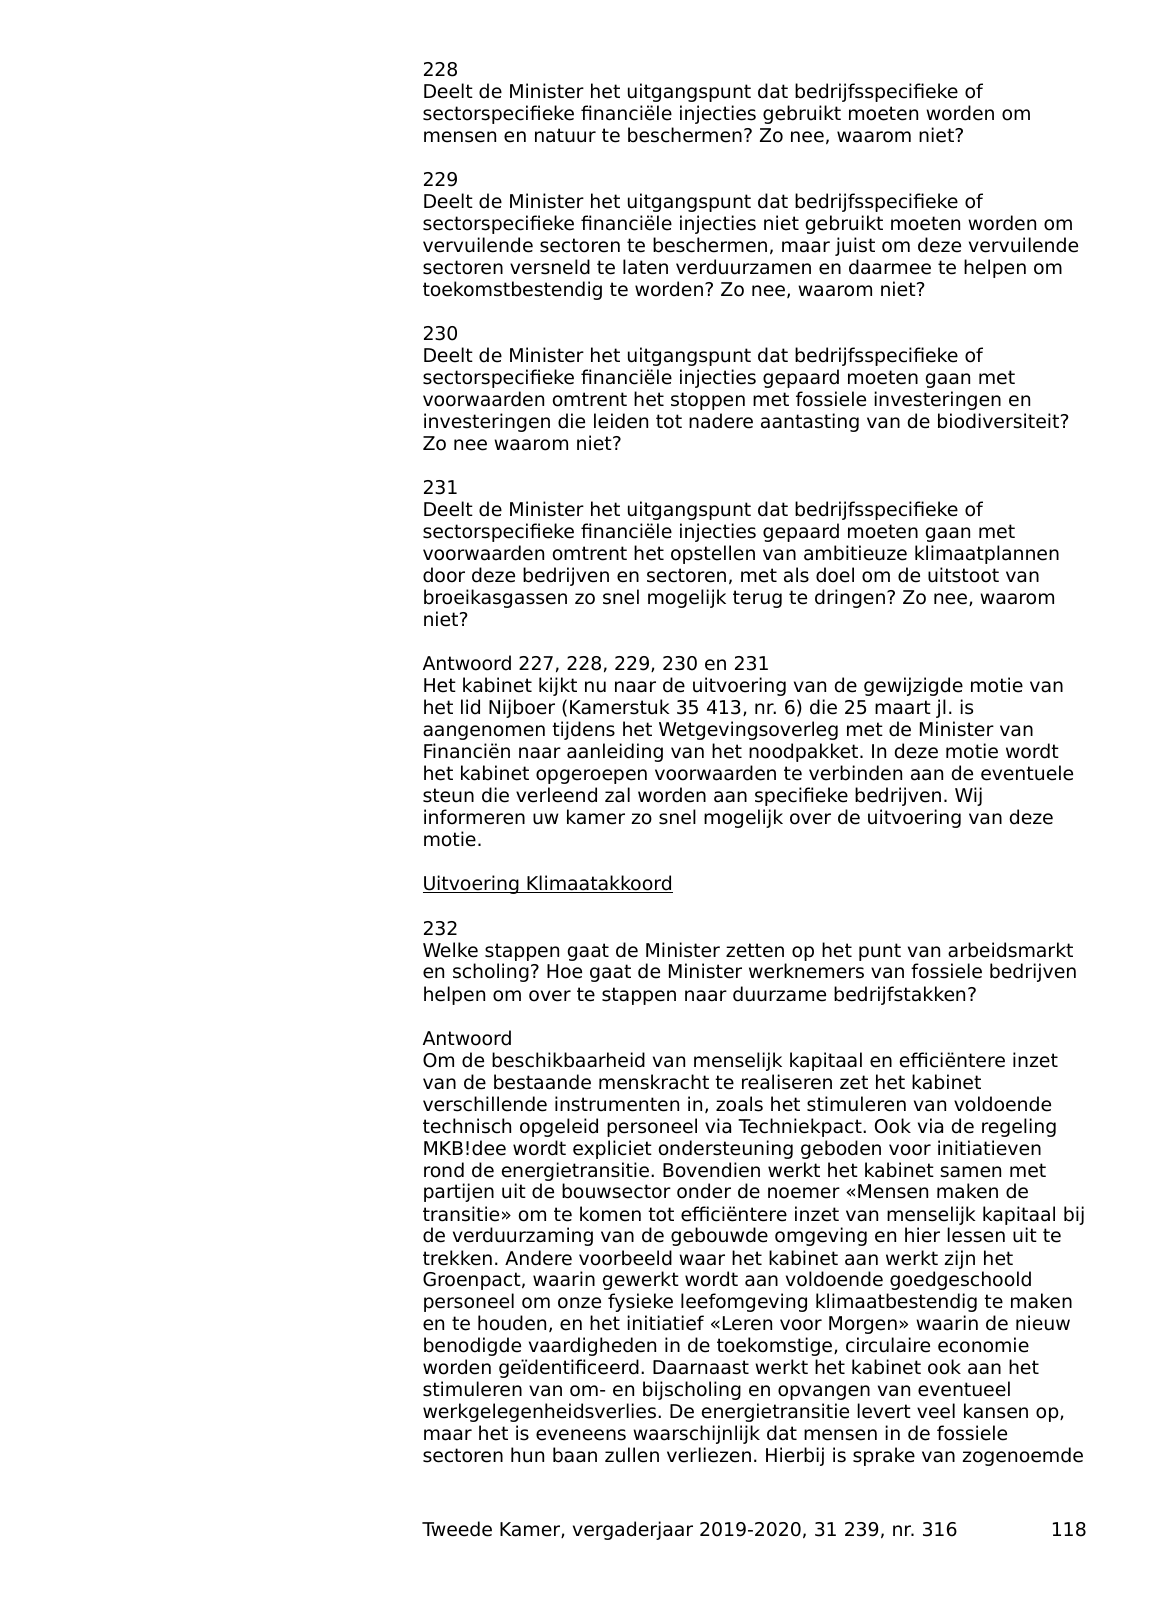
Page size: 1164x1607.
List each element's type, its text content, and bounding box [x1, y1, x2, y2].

text 231 [422, 477, 1087, 499]
subtitle Uitvoering Klimaatakkoord [422, 873, 1087, 895]
text Deelt de Minister het uitgangspunt dat bedrijfsspecifieke of sectorspecifieke financiële injecties gebruikt moeten worden om mensen en natuur te beschermen? Zo nee, waarom niet? [422, 81, 1087, 147]
text Deelt de Minister het uitgangspunt dat bedrijfsspecifieke of sectorspecifieke financiële injecties gepaard moeten gaan met voorwaarden omtrent het opstellen van ambitieuze klimaatplannen door deze bedrijven en sectoren, met als doel om de uitstoot van broeikasgassen zo snel mogelijk terug te dringen? Zo nee, waarom niet? [422, 499, 1087, 631]
text Het kabinet kijkt nu naar de uitvoering van de gewijzigde motie van het lid Nijboer (Kamerstuk 35 413, nr. 6) die 25 maart jl. is aangenomen tijdens het Wetgevingsoverleg met de Minister van Financiën naar aanleiding van het noodpakket. In deze motie wordt het kabinet opgeroepen voorwaarden te verbinden aan de eventuele steun die verleend zal worden aan specifieke bedrijven. Wij informeren uw kamer zo snel mogelijk over de uitvoering van deze motie. [422, 675, 1087, 851]
text 230 [422, 323, 1087, 345]
text Om de beschikbaarheid van menselijk kapitaal en efficiëntere inzet van de bestaande menskracht te realiseren zet het kabinet verschillende instrumenten in, zoals het stimuleren van voldoende technisch opgeleid personeel via Techniekpact. Ook via de regeling MKB!dee wordt expliciet ondersteuning geboden voor initiatieven rond de energietransitie. Bovendien werkt het kabinet samen met partijen uit de bouwsector onder de noemer «Mensen maken de transitie» om te komen tot efficiëntere inzet van menselijk kapitaal bij de verduurzaming van de gebouwde omgeving en hier lessen uit te trekken. Andere voorbeeld waar het kabinet aan werkt zijn het Groenpact, waarin gewerkt wordt aan voldoende goedgeschoold personeel om onze fysieke leefomgeving klimaatbestendig te maken en te houden, en het initiatief «Leren voor Morgen» waarin de nieuw benodigde vaardigheden in de toekomstige, circulaire economie worden geïdentificeerd. Daarnaast werkt het kabinet ook aan het stimuleren van om- en bijscholing en opvangen van eventueel werkgelegenheidsverlies. De energietransitie levert veel kansen op, maar het is eveneens waarschijnlijk dat mensen in de fossiele sectoren hun baan zullen verliezen. Hierbij is sprake van zogenoemde [422, 1049, 1087, 1467]
text Antwoord 227, 228, 229, 230 en 231 [422, 653, 1087, 675]
text Welke stappen gaat de Minister zetten op het punt van arbeidsmarkt en scholing? Hoe gaat de Minister werknemers van fossiele bedrijven helpen om over te stappen naar duurzame bedrijfstakken? [422, 939, 1087, 1005]
text 228 [422, 59, 1087, 81]
text Antwoord [422, 1028, 1087, 1049]
text 229 [422, 169, 1087, 191]
text Deelt de Minister het uitgangspunt dat bedrijfsspecifieke of sectorspecifieke financiële injecties niet gebruikt moeten worden om vervuilende sectoren te beschermen, maar juist om deze vervuilende sectoren versneld te laten verduurzamen en daarmee te helpen om toekomstbestendig te worden? Zo nee, waarom niet? [422, 191, 1087, 301]
text Deelt de Minister het uitgangspunt dat bedrijfsspecifieke of sectorspecifieke financiële injecties gepaard moeten gaan met voorwaarden omtrent het stoppen met fossiele investeringen en investeringen die leiden tot nadere aantasting van de biodiversiteit? Zo nee waarom niet? [422, 345, 1087, 455]
text 232 [422, 917, 1087, 939]
